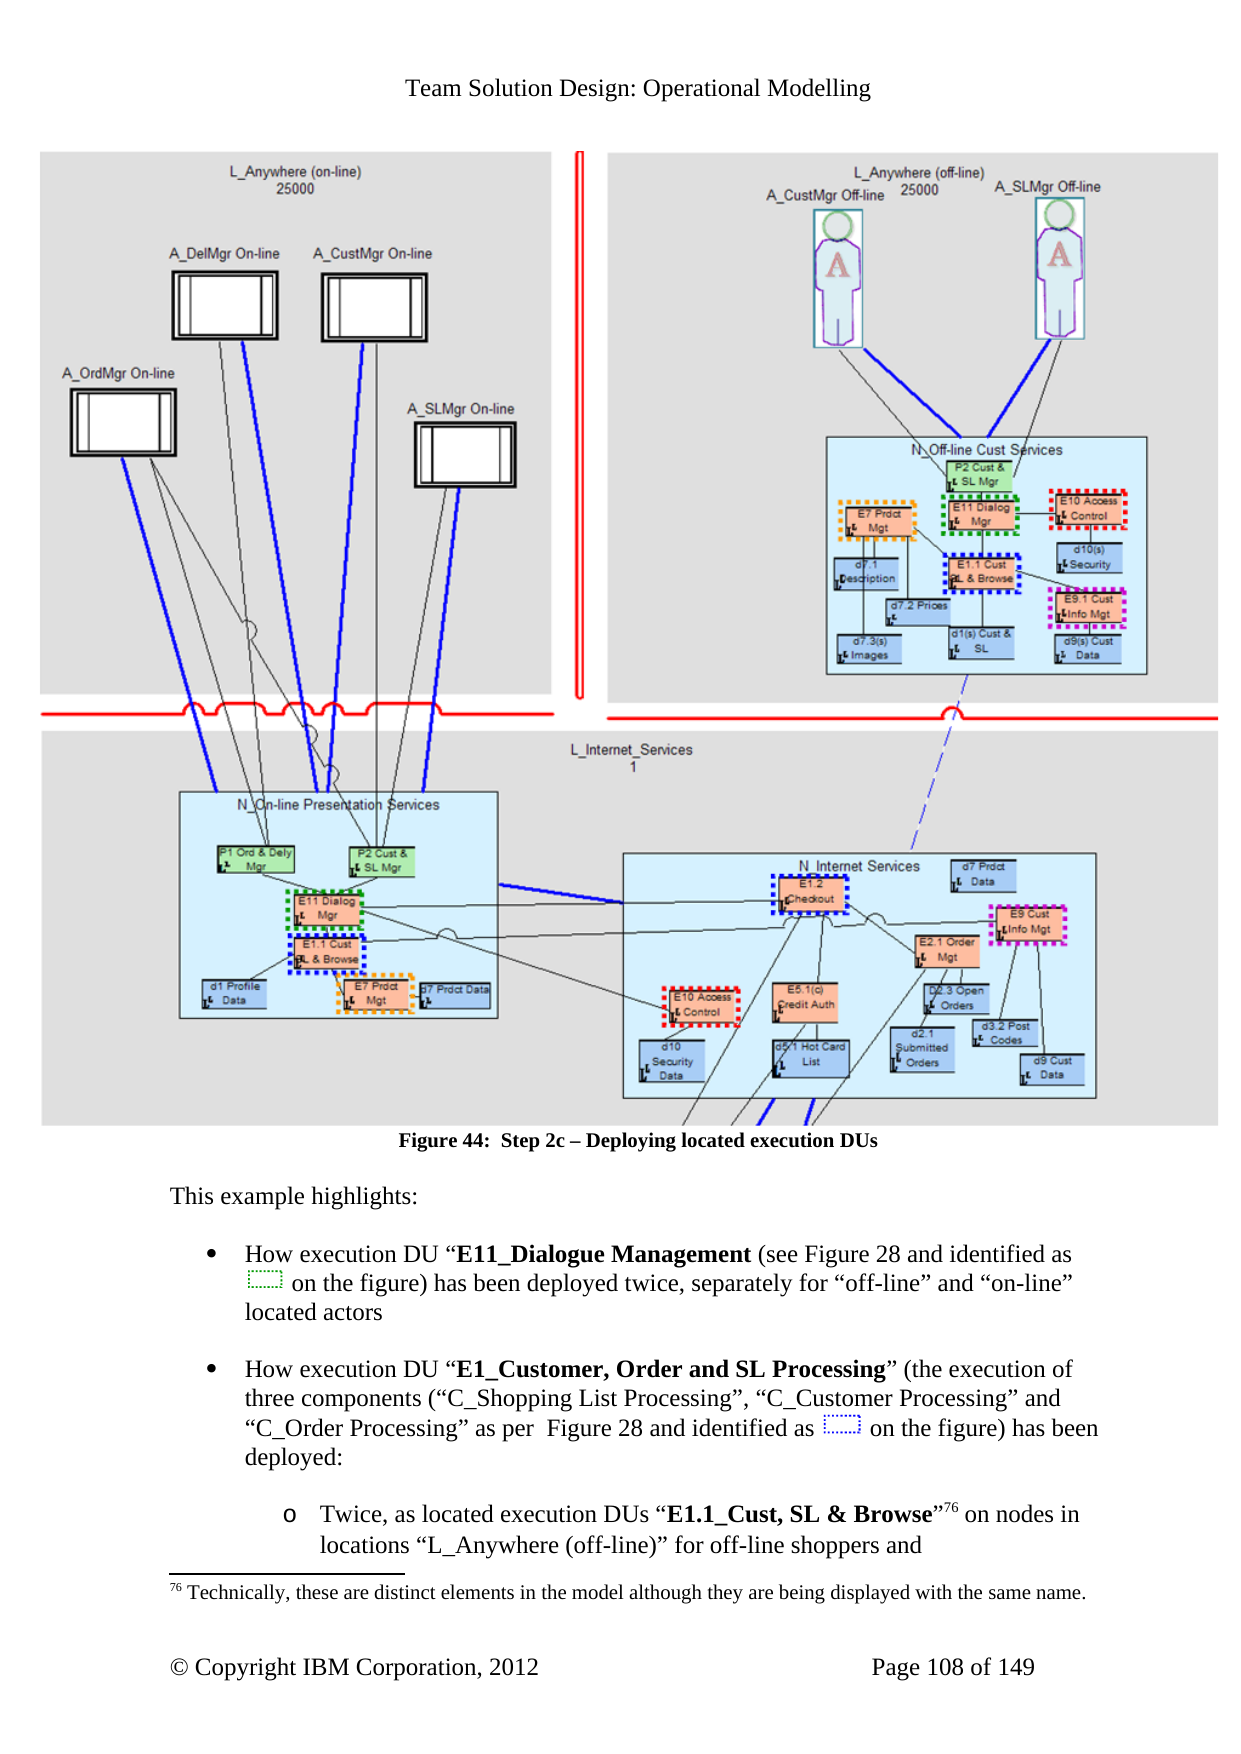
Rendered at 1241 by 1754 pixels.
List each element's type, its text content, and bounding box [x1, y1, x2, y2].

list How execution DU “E1_Customer, Order and SL Processing” (the execution of three components (“C_Shopping List Processing”, “C_Customer Processing” and “C_Order Processing” as per Figure 28 and identified as on the figure) has been deployed: [207, 1354, 1107, 1499]
text Figure 44: Step 2c – Deploying located execution DUs [169, 1128, 1107, 1152]
list How execution DU “E11_Dialogue Management (see Figure 28 and identified as on the figure) has been deployed twice, separately for “off-line” and “on-line” located actors [207, 1239, 1107, 1354]
list Technically, these are distinct elements in the model although they are being displayed with the same name. [169, 1580, 1107, 1604]
list Twice, as located execution DUs “E1.1_Cust, SL & Browse” on nodes in locations “L_Anywhere (off-line)” for off-line shoppers and [282, 1499, 1107, 1559]
picture [39, 151, 1219, 1127]
text This example highlights: [169, 1181, 1107, 1210]
picture [246, 1269, 284, 1290]
picture [822, 1413, 862, 1435]
